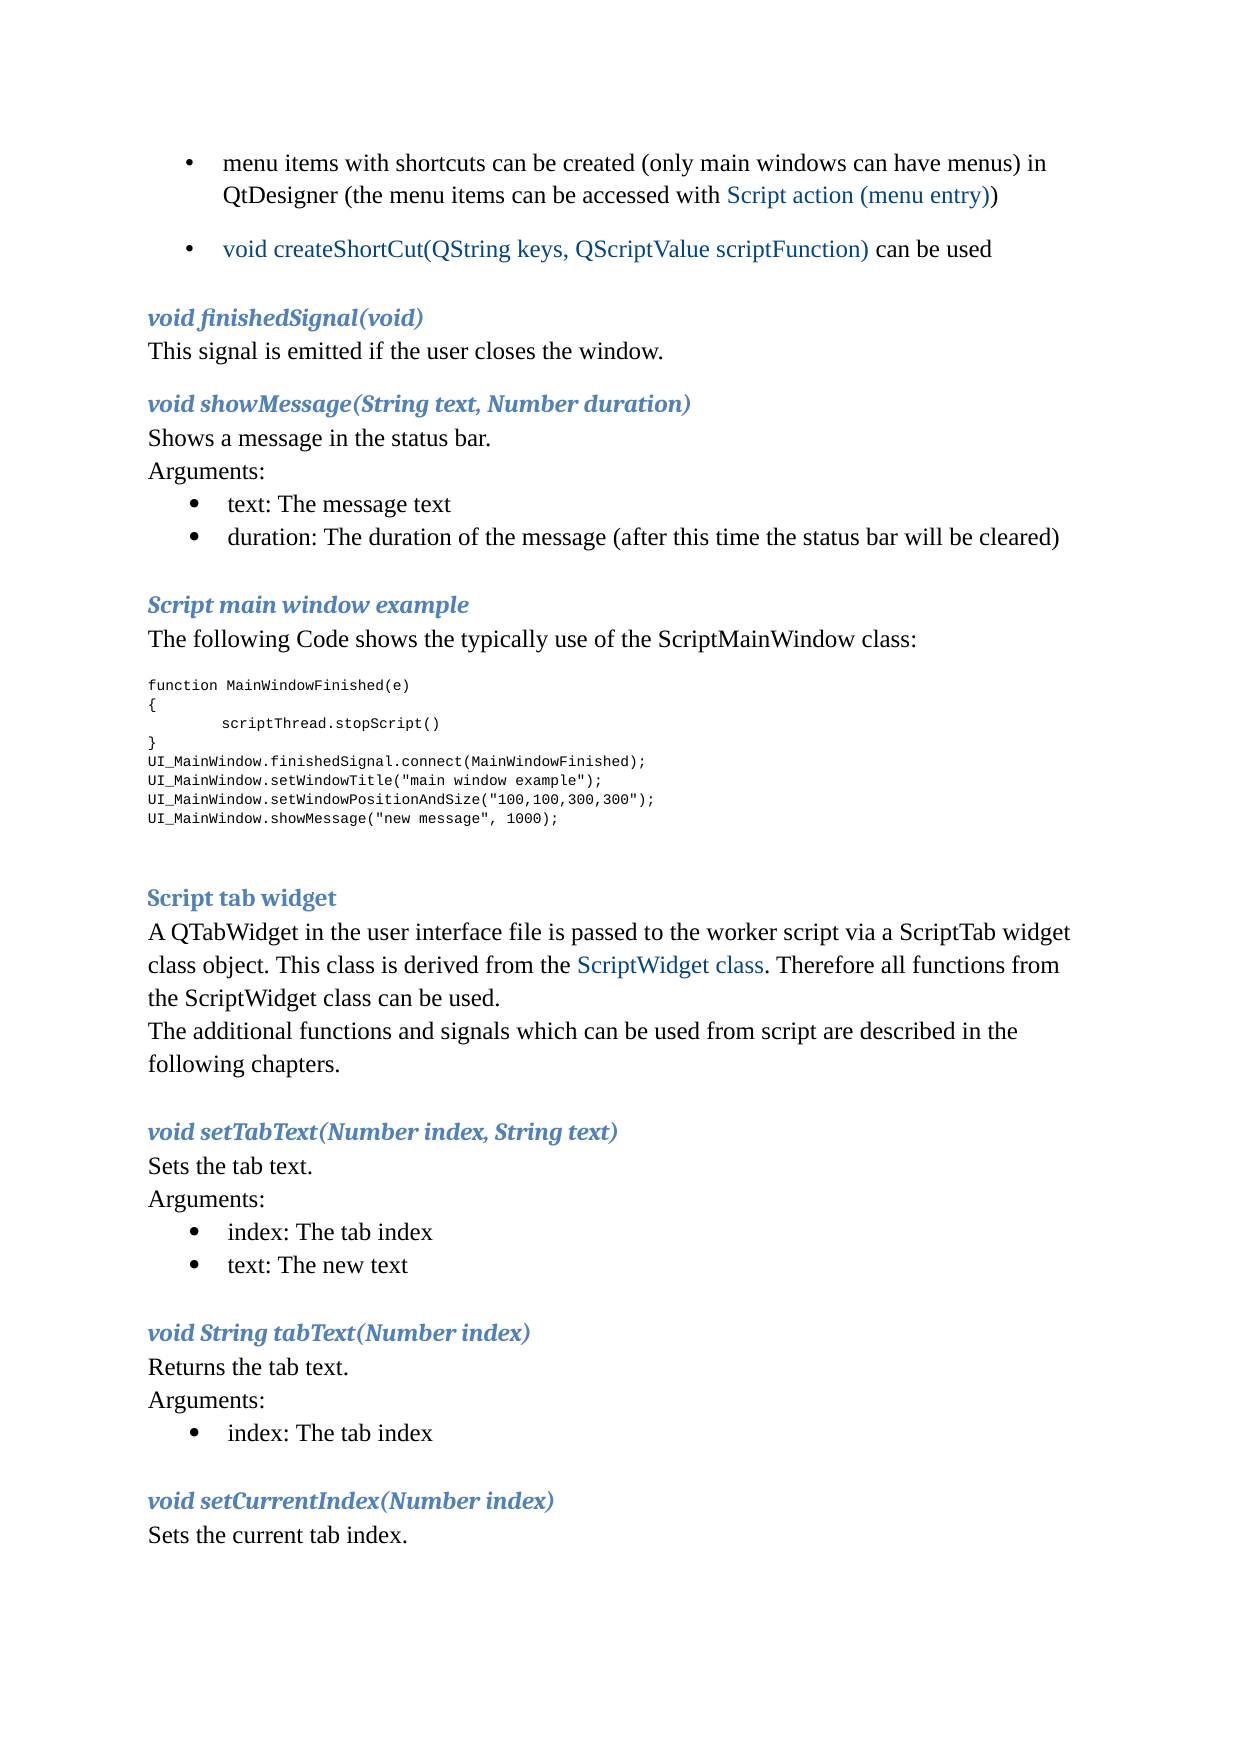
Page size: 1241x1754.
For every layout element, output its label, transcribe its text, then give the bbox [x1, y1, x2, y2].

text UI_MainWindow.setWindowTitle("main window example"); [148, 773, 1093, 789]
subtitle Script tab widget [148, 884, 1093, 912]
text UI_MainWindow.finishedSignal.connect(MainWindowFinished); [148, 754, 1093, 771]
list text: The new text [190, 1250, 1093, 1279]
text scriptThread.stopScript() [148, 716, 1093, 733]
text Arguments: [148, 1184, 1093, 1213]
list menu items with shortcuts can be created (only main windows can have menus) in QtDesigner (the menu items can be accessed with Script action (menu entry)) [185, 148, 1093, 209]
list duration: The duration of the message (after this time the status bar will be cleared) [190, 522, 1093, 551]
text } [148, 735, 1093, 752]
list text: The message text [190, 489, 1093, 518]
text The additional functions and signals which can be used from script are described in the following chapters. [148, 1016, 1093, 1078]
subtitle void finishedSignal(void) [148, 303, 1093, 332]
text UI_MainWindow.showMessage("new message", 1000); [148, 811, 1093, 827]
text This signal is emitted if the user closes the window. [148, 336, 1093, 365]
subtitle void setCurrentIndex(Number index) [148, 1487, 1093, 1516]
text Returns the tab text. [148, 1352, 1093, 1381]
text The following Code shows the typically use of the ScriptMainWindow class: [148, 624, 1093, 653]
text Shows a message in the status bar. [148, 423, 1093, 452]
text { [148, 697, 1093, 714]
subtitle void showMessage(String text, Number duration) [148, 390, 1093, 419]
text Sets the current tab index. [148, 1520, 1093, 1549]
text function MainWindowFinished(e) [148, 678, 1093, 695]
text Arguments: [148, 456, 1093, 485]
subtitle Script main window example [148, 591, 1093, 620]
list index: The tab index [190, 1418, 1093, 1447]
text Sets the tab text. [148, 1151, 1093, 1179]
subtitle void String tabText(Number index) [148, 1319, 1093, 1348]
text A QTabWidget in the user interface file is passed to the worker script via a ScriptTab widget class object. This class is derived from the ScriptWidget class. Therefore all functions from the ScriptWidget class can be used. [148, 917, 1093, 1012]
list index: The tab index [190, 1217, 1093, 1246]
text Arguments: [148, 1385, 1093, 1414]
list void createShortCut(QString keys, QScriptValue scriptFunction) can be used [185, 234, 1093, 263]
subtitle void setTabText(Number index, String text) [148, 1118, 1093, 1147]
text UI_MainWindow.setWindowPositionAndSize("100,100,300,300"); [148, 792, 1093, 808]
